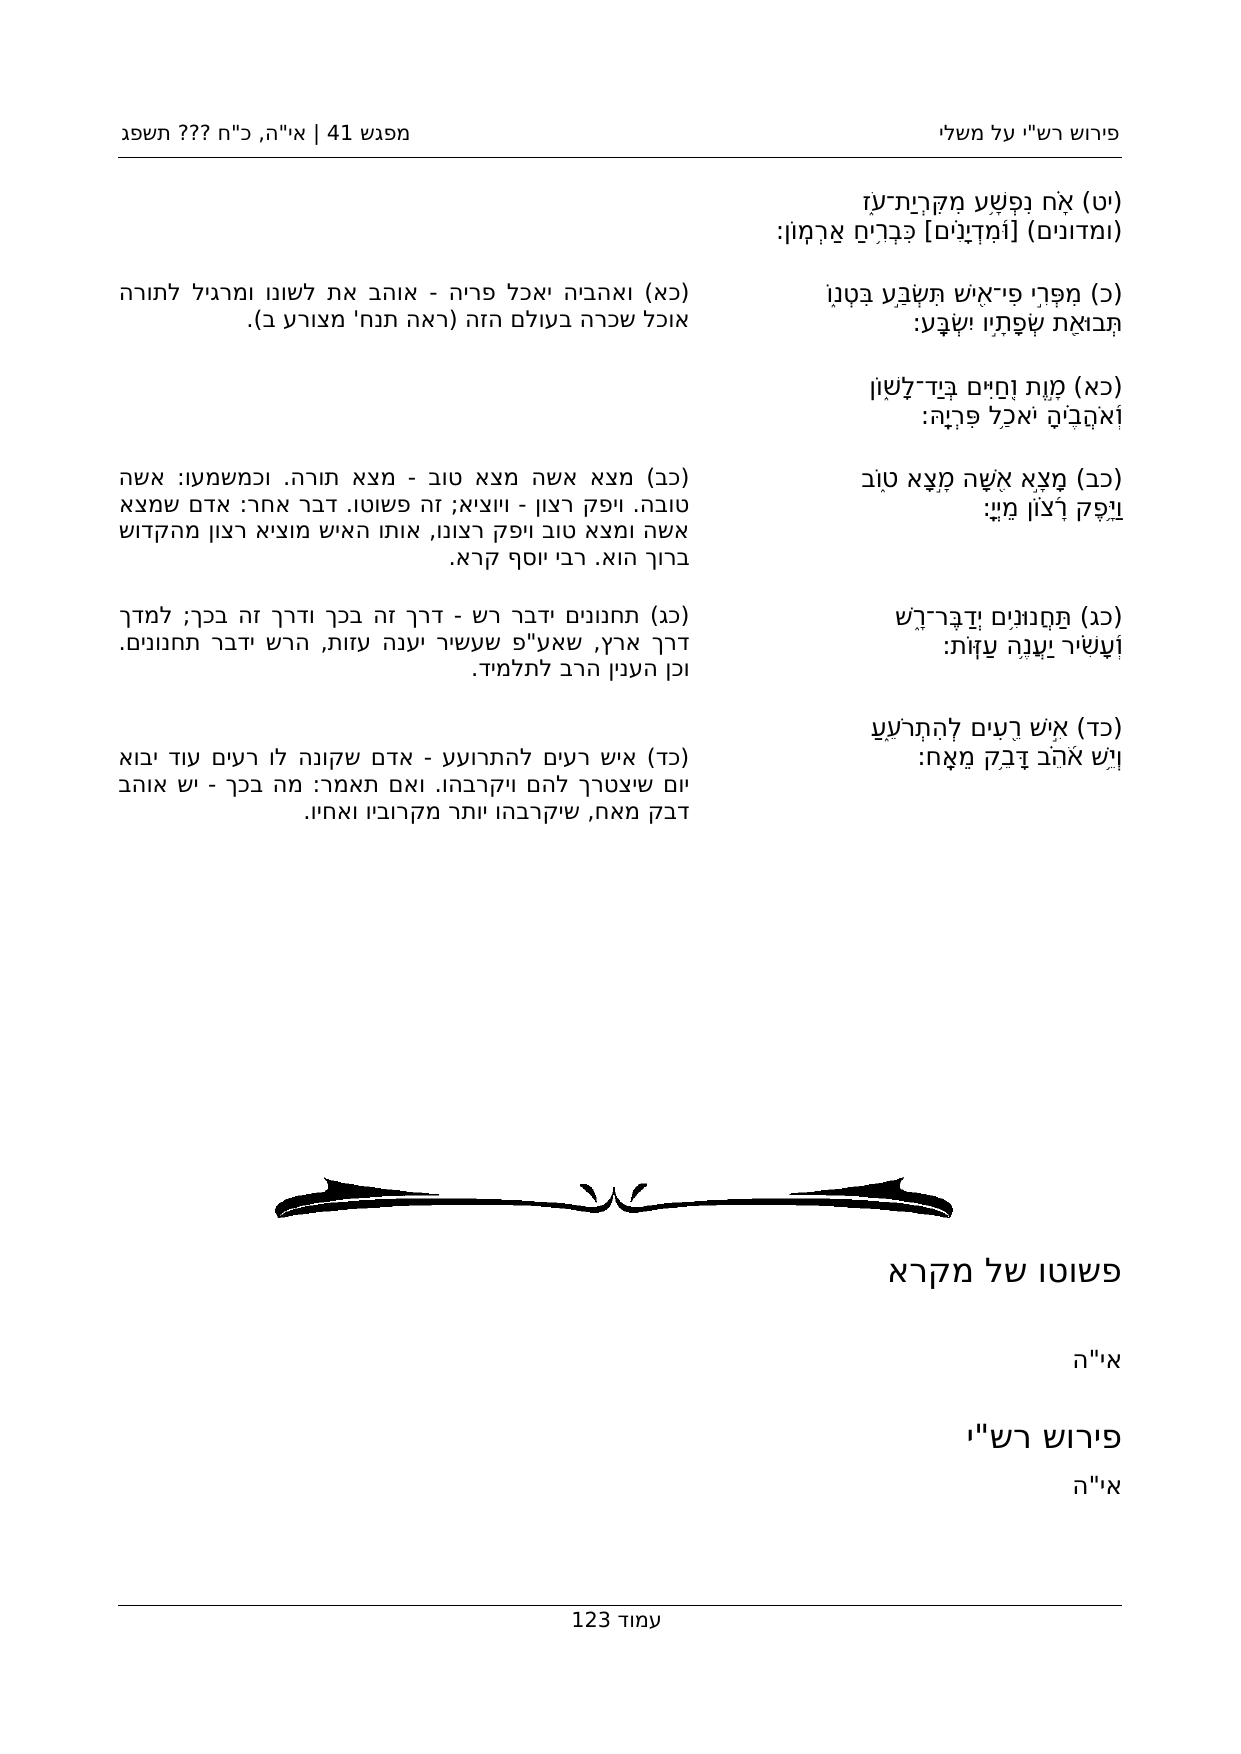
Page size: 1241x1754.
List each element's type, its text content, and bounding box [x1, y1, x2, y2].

text אי"ה [118, 1471, 1122, 1501]
table_cell [118, 992, 690, 1026]
table_cell (כג) תַּחֲנוּנִ֥ים יְדַבֶּר־רָ֑שׁ וְ֝עָשִׁ֗יר יַעֲנֶ֥ה עַזּֽוֹת: [709, 602, 1123, 713]
table_cell (כב) מצא אשה מצא טוב - מצא תורה. וכמשמעו: אשה טובה. ויפק רצון - ויוציא; זה פשוטו. דבר אחר: אדם שמצא אשה ומצא טוב ויפק רצונו, אותו האיש מוציא רצון מהקדוש ברוך הוא. רבי יוסף קרא. [118, 464, 690, 602]
table_cell [690, 464, 709, 602]
table_cell (כד) אִ֣ישׁ רֵ֭עִים לְהִתְרֹעֵ֑עַ וְיֵ֥שׁ אֹ֝הֵ֗ב דָּבֵ֥ק מֵאָֽח: [709, 713, 1123, 856]
table_cell [118, 1094, 690, 1128]
table_cell [690, 1026, 709, 1060]
table_cell [690, 890, 709, 924]
table_cell [709, 1026, 1123, 1060]
table_cell [118, 1060, 690, 1094]
table_cell [690, 856, 709, 890]
table_cell (יט) אָ֗ח נִפְשָׁ֥ע מִקִּרְיַת־עֹ֑ז (ומדונים) [וּ֝מִדְיָנִ֗ים] כִּבְרִ֥יחַ אַרְמֽוֹן: [709, 187, 1123, 279]
table_cell [118, 1026, 690, 1060]
table_cell [690, 713, 709, 856]
table_cell [709, 890, 1123, 924]
table_cell [709, 992, 1123, 1026]
table_cell [118, 958, 690, 992]
table_cell [690, 1060, 709, 1094]
table_cell (כ) מִפְּרִ֣י פִי־אִ֭ישׁ תִּשְׂבַּ֣ע בִּטְנ֑וֹ תְּבוּאַ֖ת שְׂפָתָ֣יו יִשְׂבָּֽע: [709, 279, 1123, 372]
table_cell [690, 279, 709, 372]
table_cell [709, 1094, 1123, 1128]
table_cell [118, 187, 690, 279]
table_cell [690, 602, 709, 713]
table_cell (כד) איש רעים להתרועע - אדם שקונה לו רעים עוד יבוא יום שיצטרך להם ויקרבהו. ואם תאמר: מה בכך - יש אוהב דבק מאח, שיקרבהו יותר מקרוביו ואחיו. [118, 713, 690, 856]
table_cell (כא) ואהביה יאכל פריה - אוהב את לשונו ומרגיל לתורה אוכל שכרה בעולם הזה (ראה תנח' מצורע ב). [118, 279, 690, 372]
text פירוש רש"י [118, 1418, 1122, 1456]
table_cell (כב) מָצָ֣א אִ֭שָּׁה מָ֣צָא ט֑וֹב וַיָּ֥פֶק רָ֝צ֗וֹן מֵיְיָֽ: [709, 464, 1123, 602]
table_cell [690, 992, 709, 1026]
table_cell (כא) מָ֣וֶת וְ֭חַיִּים בְּיַד־לָשׁ֑וֹן וְ֝אֹהֲבֶ֗יהָ יֹאכַ֥ל פִּרְיָֽהּ: [709, 372, 1123, 464]
table_cell [690, 372, 709, 464]
table_cell [118, 856, 690, 890]
table_cell [690, 187, 709, 279]
picture [272, 1174, 954, 1224]
table_cell [118, 890, 690, 924]
text אי"ה [118, 1345, 1122, 1374]
table_cell [709, 856, 1123, 890]
table_cell [709, 1060, 1123, 1094]
table_cell [118, 372, 690, 464]
table_cell [118, 924, 690, 958]
table_cell [690, 924, 709, 958]
table_cell [690, 1094, 709, 1128]
table_cell [690, 958, 709, 992]
text פשוטו של מקרא [118, 1252, 1122, 1291]
table_cell [709, 958, 1123, 992]
table_cell (כג) תחנונים ידבר רש - דרך זה בכך ודרך זה בכך; למדך דרך ארץ, שאע"פ שעשיר יענה עזות, הרש ידבר תחנונים. וכן הענין הרב לתלמיד. [118, 602, 690, 713]
table_cell [709, 924, 1123, 958]
